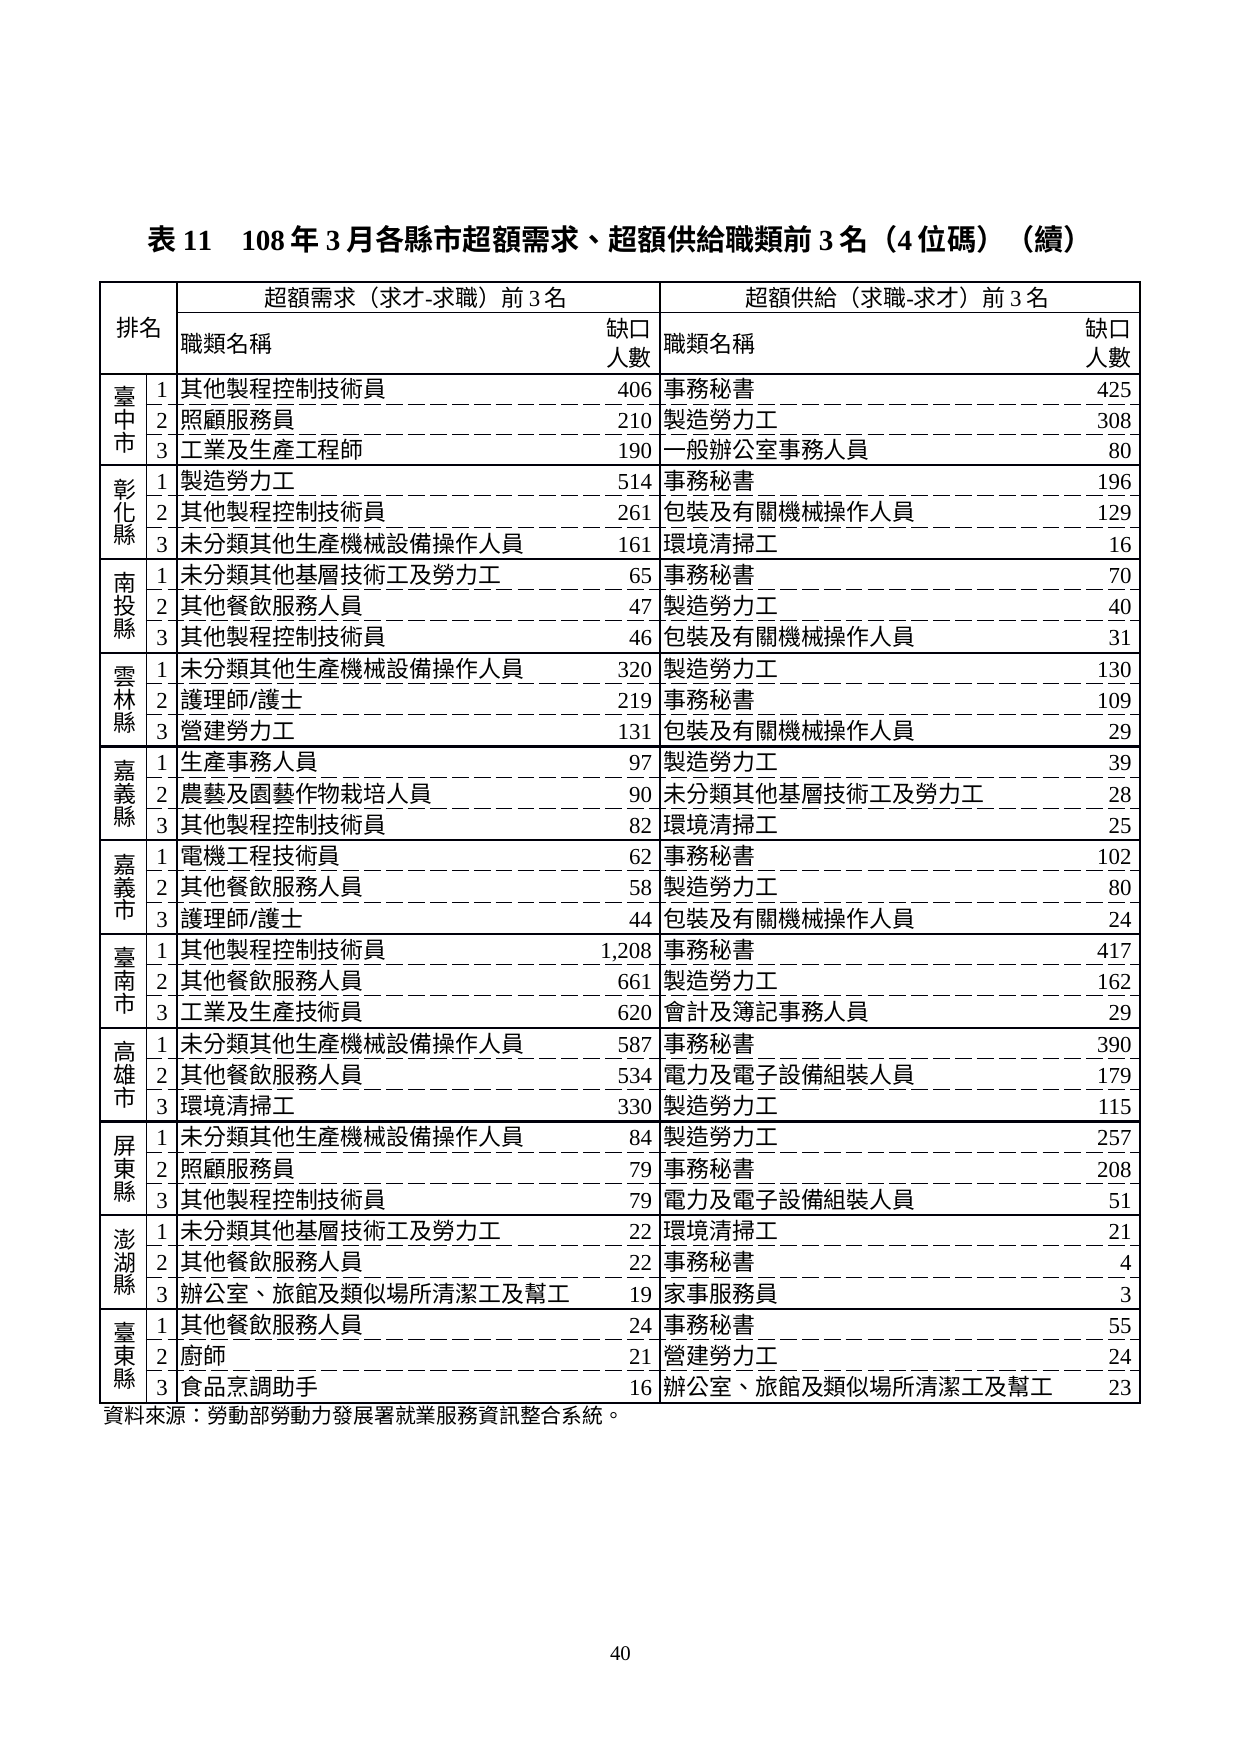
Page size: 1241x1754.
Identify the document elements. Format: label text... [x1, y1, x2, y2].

table_cell 其他餐飲服務人員 [178, 1245, 586, 1277]
table_cell 工業及生產工程師 [178, 434, 586, 464]
table_cell 3 [147, 714, 176, 745]
table_cell 一般辦公室事務人員 [661, 434, 1063, 464]
table_cell 62 [586, 841, 659, 870]
table_cell 2 [147, 1339, 176, 1370]
table_cell 3 [147, 1370, 176, 1402]
table_cell 食品烹調助手 [178, 1370, 586, 1402]
table_cell 3 [1063, 1277, 1139, 1308]
table_cell 製造勞力工 [661, 1089, 1063, 1120]
table_cell 84 [586, 1123, 659, 1152]
table_cell 未分類其他基層技術工及勞力工 [661, 777, 1063, 808]
table_cell 79 [586, 1183, 659, 1214]
table_cell 31 [1063, 620, 1139, 652]
table_cell 130 [1063, 654, 1139, 683]
table_cell 未分類其他基層技術工及勞力工 [178, 560, 586, 589]
table_cell 29 [1063, 714, 1139, 745]
table_cell 包裝及有關機械操作人員 [661, 495, 1063, 527]
table_cell 417 [1063, 935, 1139, 964]
table_cell 製造勞力工 [661, 404, 1063, 434]
table_cell 缺口 人數 [1063, 313, 1139, 372]
table_cell 3 [147, 527, 176, 558]
table_cell 24 [1063, 902, 1139, 933]
table_cell 3 [147, 434, 176, 464]
table_cell 電機工程技術員 [178, 841, 586, 870]
table_cell 179 [1063, 1058, 1139, 1089]
table_cell 65 [586, 560, 659, 589]
table_cell 28 [1063, 777, 1139, 808]
table_cell 70 [1063, 560, 1139, 589]
table_header 超額供給（求職-求才）前3名 [661, 283, 1139, 312]
table_cell 屏東縣 [101, 1123, 146, 1214]
table_cell 其他餐飲服務人員 [178, 1310, 586, 1339]
table_cell 21 [1063, 1216, 1139, 1245]
table_cell 事務秘書 [661, 466, 1063, 495]
table_cell 事務秘書 [661, 1245, 1063, 1277]
table_cell 事務秘書 [661, 935, 1063, 964]
table_cell 事務秘書 [661, 1310, 1063, 1339]
table_cell 嘉義市 [101, 841, 146, 933]
table_cell 其他製程控制技術員 [178, 808, 586, 839]
table_cell 包裝及有關機械操作人員 [661, 620, 1063, 652]
table_cell 3 [147, 1277, 176, 1308]
table_cell 事務秘書 [661, 560, 1063, 589]
table_cell 家事服務員 [661, 1277, 1063, 1308]
table_cell 環境清掃工 [661, 527, 1063, 558]
table_cell 未分類其他生產機械設備操作人員 [178, 1029, 586, 1058]
table_cell 3 [147, 995, 176, 1027]
table_cell 其他餐飲服務人員 [178, 870, 586, 902]
table_cell 2 [147, 589, 176, 620]
table_cell 208 [1063, 1152, 1139, 1183]
table_cell 護理師/護士 [178, 902, 586, 933]
table_cell 澎湖縣 [101, 1216, 146, 1308]
table_cell 320 [586, 654, 659, 683]
table_cell 3 [147, 902, 176, 933]
table_cell 事務秘書 [661, 375, 1063, 404]
table_cell 其他製程控制技術員 [178, 935, 586, 964]
table_cell 406 [586, 375, 659, 404]
table_cell 210 [586, 404, 659, 434]
table_cell 534 [586, 1058, 659, 1089]
table_cell 46 [586, 620, 659, 652]
table_cell 514 [586, 466, 659, 495]
table_cell 58 [586, 870, 659, 902]
table_cell 事務秘書 [661, 841, 1063, 870]
table_cell 事務秘書 [661, 683, 1063, 714]
table_cell 390 [1063, 1029, 1139, 1058]
table_cell 90 [586, 777, 659, 808]
table_cell 事務秘書 [661, 1152, 1063, 1183]
table_cell 196 [1063, 466, 1139, 495]
table_cell 3 [147, 1183, 176, 1214]
table_cell 25 [1063, 808, 1139, 839]
table_cell 包裝及有關機械操作人員 [661, 714, 1063, 745]
table_cell 29 [1063, 995, 1139, 1027]
table_cell 其他餐飲服務人員 [178, 589, 586, 620]
table_cell 16 [1063, 527, 1139, 558]
table_cell 其他製程控制技術員 [178, 495, 586, 527]
table_cell 未分類其他基層技術工及勞力工 [178, 1216, 586, 1245]
table_cell 219 [586, 683, 659, 714]
table_cell 47 [586, 589, 659, 620]
table_cell 24 [586, 1310, 659, 1339]
table_cell 製造勞力工 [661, 589, 1063, 620]
table_cell 2 [147, 404, 176, 434]
table_cell 2 [147, 683, 176, 714]
table_cell 3 [147, 808, 176, 839]
table_cell 電力及電子設備組裝人員 [661, 1183, 1063, 1214]
table_cell 2 [147, 1152, 176, 1183]
table_cell 1 [147, 466, 176, 495]
table_cell 1 [147, 841, 176, 870]
table_cell 55 [1063, 1310, 1139, 1339]
table_cell 1 [147, 560, 176, 589]
table_cell 其他製程控制技術員 [178, 1183, 586, 1214]
table_cell 辦公室、旅館及類似場所清潔工及幫工 [661, 1370, 1063, 1402]
table_cell 2 [147, 495, 176, 527]
table_cell 1 [147, 654, 176, 683]
table_cell 廚師 [178, 1339, 586, 1370]
table_cell 308 [1063, 404, 1139, 434]
table_cell 2 [147, 777, 176, 808]
table_cell 製造勞力工 [661, 964, 1063, 995]
table_cell 1 [147, 935, 176, 964]
table_cell 營建勞力工 [661, 1339, 1063, 1370]
table_cell 115 [1063, 1089, 1139, 1120]
table_cell 護理師/護士 [178, 683, 586, 714]
table_cell 環境清掃工 [661, 1216, 1063, 1245]
table_cell 環境清掃工 [661, 808, 1063, 839]
table_cell 其他餐飲服務人員 [178, 964, 586, 995]
table_cell 129 [1063, 495, 1139, 527]
table_cell 3 [147, 1089, 176, 1120]
table_cell 3 [147, 620, 176, 652]
table_cell 2 [147, 964, 176, 995]
table_cell 南投縣 [101, 560, 146, 652]
table_cell 102 [1063, 841, 1139, 870]
table_cell 82 [586, 808, 659, 839]
table_cell 24 [1063, 1339, 1139, 1370]
table_cell 131 [586, 714, 659, 745]
table_cell 電力及電子設備組裝人員 [661, 1058, 1063, 1089]
table_cell 事務秘書 [661, 1029, 1063, 1058]
table_cell 臺南市 [101, 935, 146, 1027]
table_cell 職類名稱 [178, 313, 586, 372]
table_cell 缺口 人數 [586, 313, 659, 372]
table_cell 雲林縣 [101, 654, 146, 745]
table_cell 照顧服務員 [178, 1152, 586, 1183]
table_cell 44 [586, 902, 659, 933]
table_cell 2 [147, 1058, 176, 1089]
table_cell 22 [586, 1216, 659, 1245]
table_cell 1 [147, 748, 176, 777]
table_cell 環境清掃工 [178, 1089, 586, 1120]
table_cell 製造勞力工 [661, 654, 1063, 683]
table_cell 會計及簿記事務人員 [661, 995, 1063, 1027]
table_cell 工業及生產技術員 [178, 995, 586, 1027]
table_header 超額需求（求才-求職）前3名 [178, 283, 659, 312]
table_cell 22 [586, 1245, 659, 1277]
table_cell 其他餐飲服務人員 [178, 1058, 586, 1089]
table_cell 製造勞力工 [661, 1123, 1063, 1152]
table_cell 19 [586, 1277, 659, 1308]
table_cell 80 [1063, 870, 1139, 902]
table_cell 其他製程控制技術員 [178, 375, 586, 404]
table_cell 臺東縣 [101, 1310, 146, 1402]
table_cell 嘉義縣 [101, 748, 146, 839]
table_cell 16 [586, 1370, 659, 1402]
table_cell 製造勞力工 [178, 466, 586, 495]
table_cell 製造勞力工 [661, 870, 1063, 902]
table_cell 營建勞力工 [178, 714, 586, 745]
table_cell 257 [1063, 1123, 1139, 1152]
table_cell 1,208 [586, 935, 659, 964]
table_cell 辦公室、旅館及類似場所清潔工及幫工 [178, 1277, 586, 1308]
table_cell 1 [147, 1123, 176, 1152]
table_cell 包裝及有關機械操作人員 [661, 902, 1063, 933]
table_cell 高雄市 [101, 1029, 146, 1120]
table_cell 彰化縣 [101, 466, 146, 558]
table_cell 79 [586, 1152, 659, 1183]
table_cell 1 [147, 1310, 176, 1339]
table_cell 39 [1063, 748, 1139, 777]
text 資料來源：勞動部勞動力發展署就業服務資訊整合系統。 [103, 1404, 1063, 1429]
table_cell 620 [586, 995, 659, 1027]
table_cell 330 [586, 1089, 659, 1120]
table_cell 臺中市 [101, 375, 146, 464]
text 表11 108年3月各縣市超額需求、超額供給職類前3名（4位碼）（續） [103, 207, 1092, 261]
table_cell 1 [147, 375, 176, 404]
table_cell 未分類其他生產機械設備操作人員 [178, 527, 586, 558]
table_cell 製造勞力工 [661, 748, 1063, 777]
table_cell 425 [1063, 375, 1139, 404]
table_cell 190 [586, 434, 659, 464]
table_cell 1 [147, 1029, 176, 1058]
table_cell 2 [147, 1245, 176, 1277]
table_cell 職類名稱 [661, 313, 1063, 372]
table_cell 109 [1063, 683, 1139, 714]
table_cell 農藝及園藝作物栽培人員 [178, 777, 586, 808]
table_cell 21 [586, 1339, 659, 1370]
table_cell 未分類其他生產機械設備操作人員 [178, 1123, 586, 1152]
table_cell 162 [1063, 964, 1139, 995]
table_cell 661 [586, 964, 659, 995]
table_cell 23 [1063, 1370, 1139, 1402]
table_cell 照顧服務員 [178, 404, 586, 434]
table_cell 97 [586, 748, 659, 777]
table_cell 生產事務人員 [178, 748, 586, 777]
table_cell 40 [1063, 589, 1139, 620]
table_cell 161 [586, 527, 659, 558]
table_header 排名 [101, 283, 176, 372]
table_cell 261 [586, 495, 659, 527]
table_cell 未分類其他生產機械設備操作人員 [178, 654, 586, 683]
table_cell 其他製程控制技術員 [178, 620, 586, 652]
table_cell 1 [147, 1216, 176, 1245]
table_cell 587 [586, 1029, 659, 1058]
table_cell 51 [1063, 1183, 1139, 1214]
table_cell 80 [1063, 434, 1139, 464]
table_cell 4 [1063, 1245, 1139, 1277]
table_cell 2 [147, 870, 176, 902]
